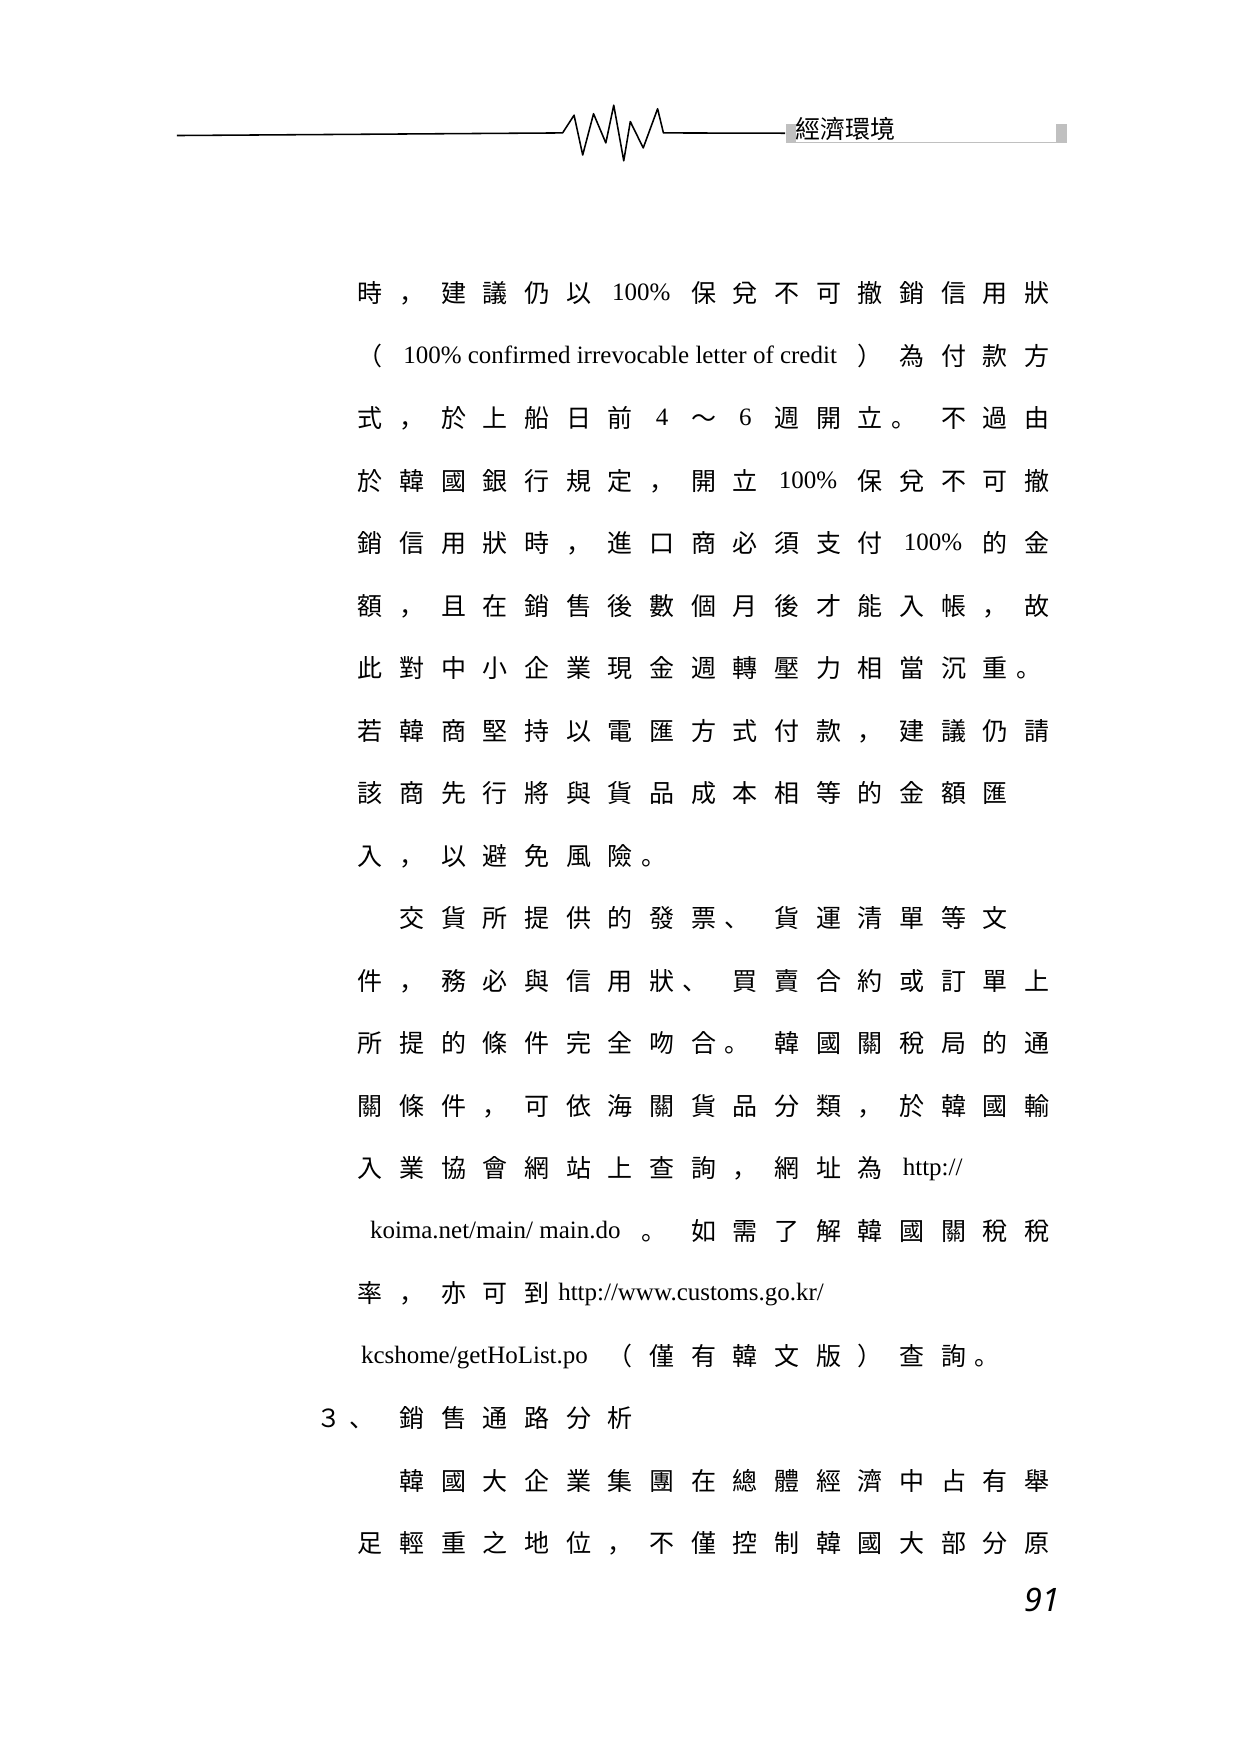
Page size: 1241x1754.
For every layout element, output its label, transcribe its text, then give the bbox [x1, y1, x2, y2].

text ３、銷售通路分析 [281, 1375, 1058, 1438]
text 時，建議仍以100%保兌不可撤銷信用狀（100% confirmed irrevocable letter of credit）為付款方式，於上船日前4～6週開立。不過由於韓國銀行規定，開立100%保兌不可撤銷信用狀時，進口商必須支付100%的金額，且在銷售後數個月後才能入帳，故此對中小企業現金週轉壓力相當沉重。若韓商堅持以電匯方式付款，建議仍請該商先行將與貨品成本相等的金額匯入，以避免風險。 [330, 250, 1058, 875]
text 韓國大企業集團在總體經濟中占有舉足輕重之地位，不僅控制韓國大部分原 [330, 1438, 1058, 1563]
text 交貨所提供的發票、貨運清單等文件，務必與信用狀、買賣合約或訂單上所提的條件完全吻合。韓國關稅局的通關條件，可依海關貨品分類，於韓國輸入業協會網站上查詢，網址為http://koima.net/main/ main.do。如需了解韓國關稅稅率，亦可到http://www.customs.go.kr/ kcshome/getHoList.po（僅有韓文版）查詢。 [330, 875, 1058, 1375]
